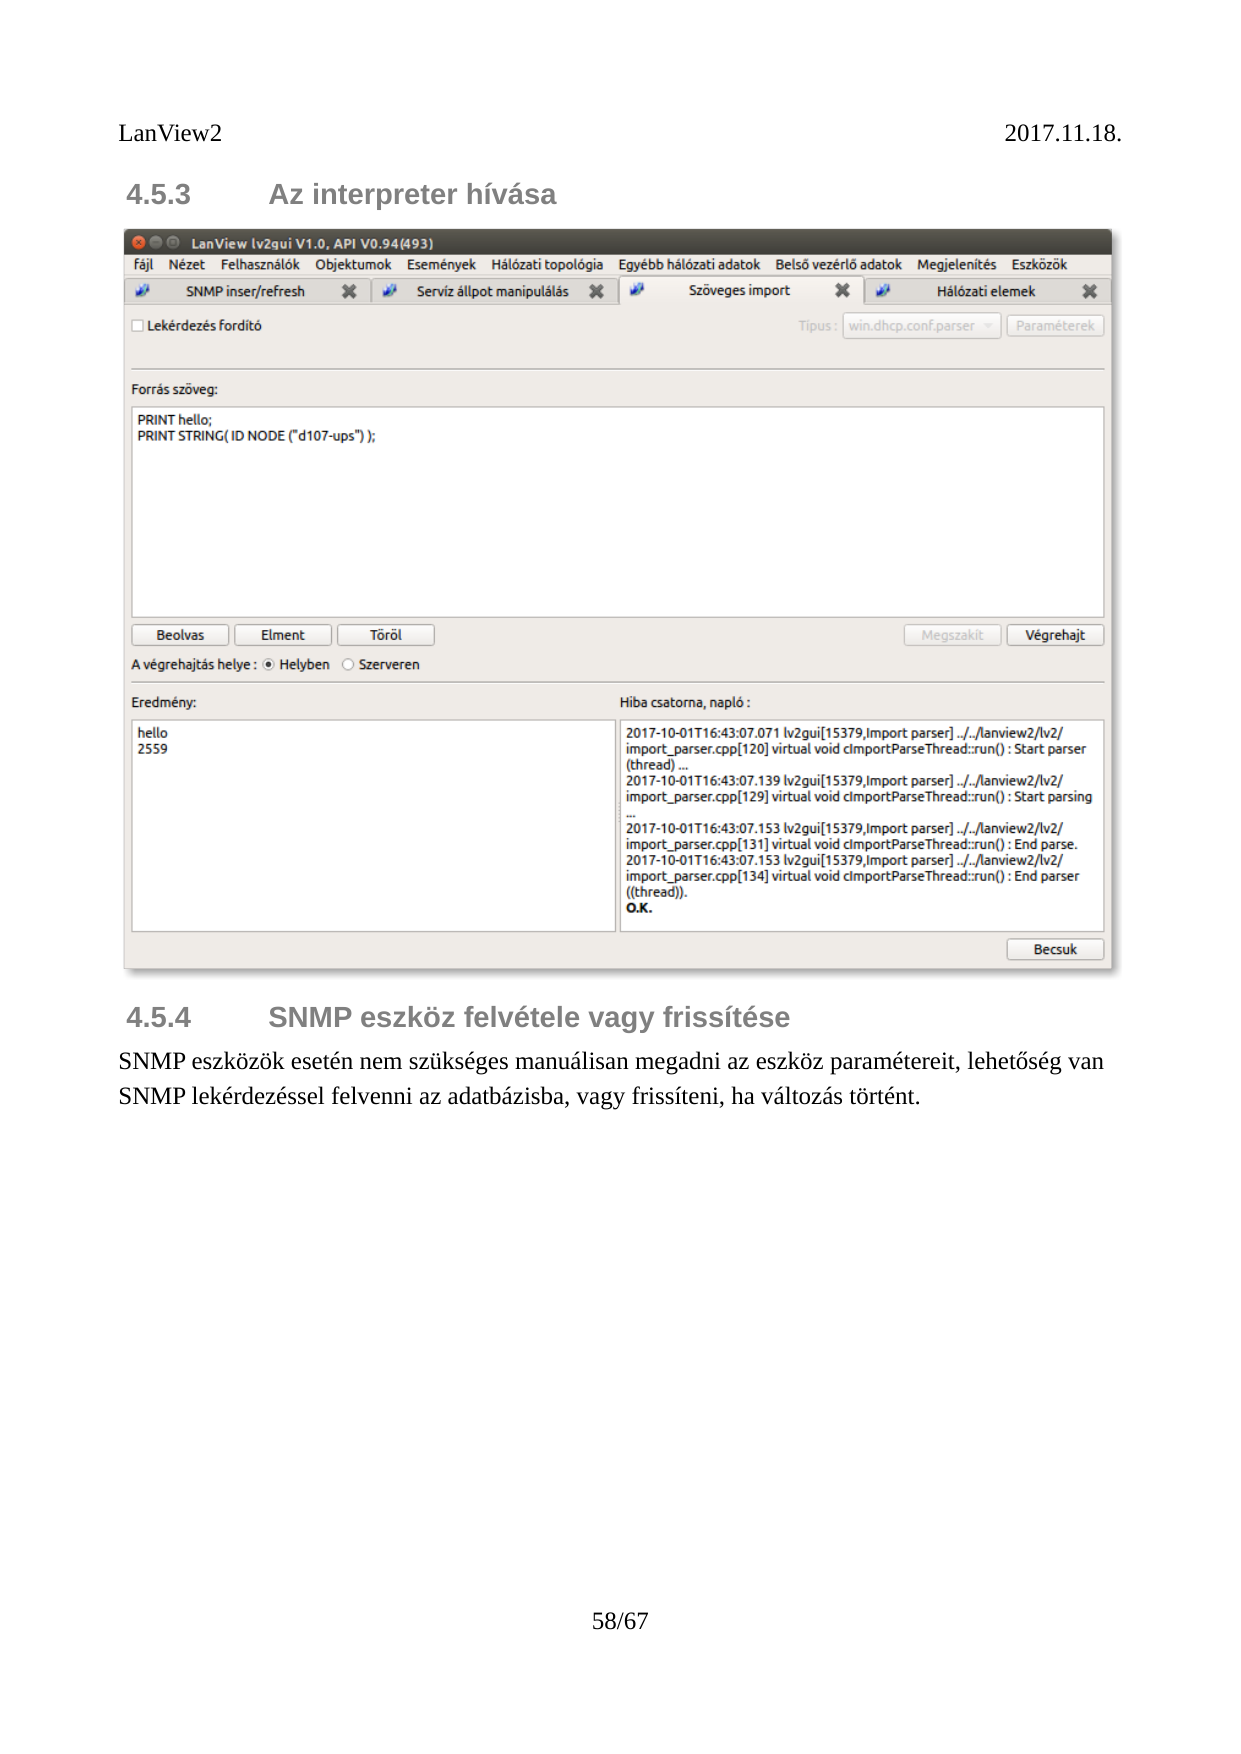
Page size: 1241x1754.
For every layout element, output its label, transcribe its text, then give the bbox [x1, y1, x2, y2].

subtitle Az interpreter hívása [118, 177, 1122, 211]
picture [118, 223, 1123, 980]
text SNMP eszközök esetén nem szükséges manuálisan megadni az eszköz paramétereit, lehetőség van SNMP lekérdezéssel felvenni az adatbázisba, vagy frissíteni, ha változás történt. [118, 1046, 1122, 1109]
subtitle SNMP eszköz felvétele vagy frissítése [118, 1000, 1122, 1034]
